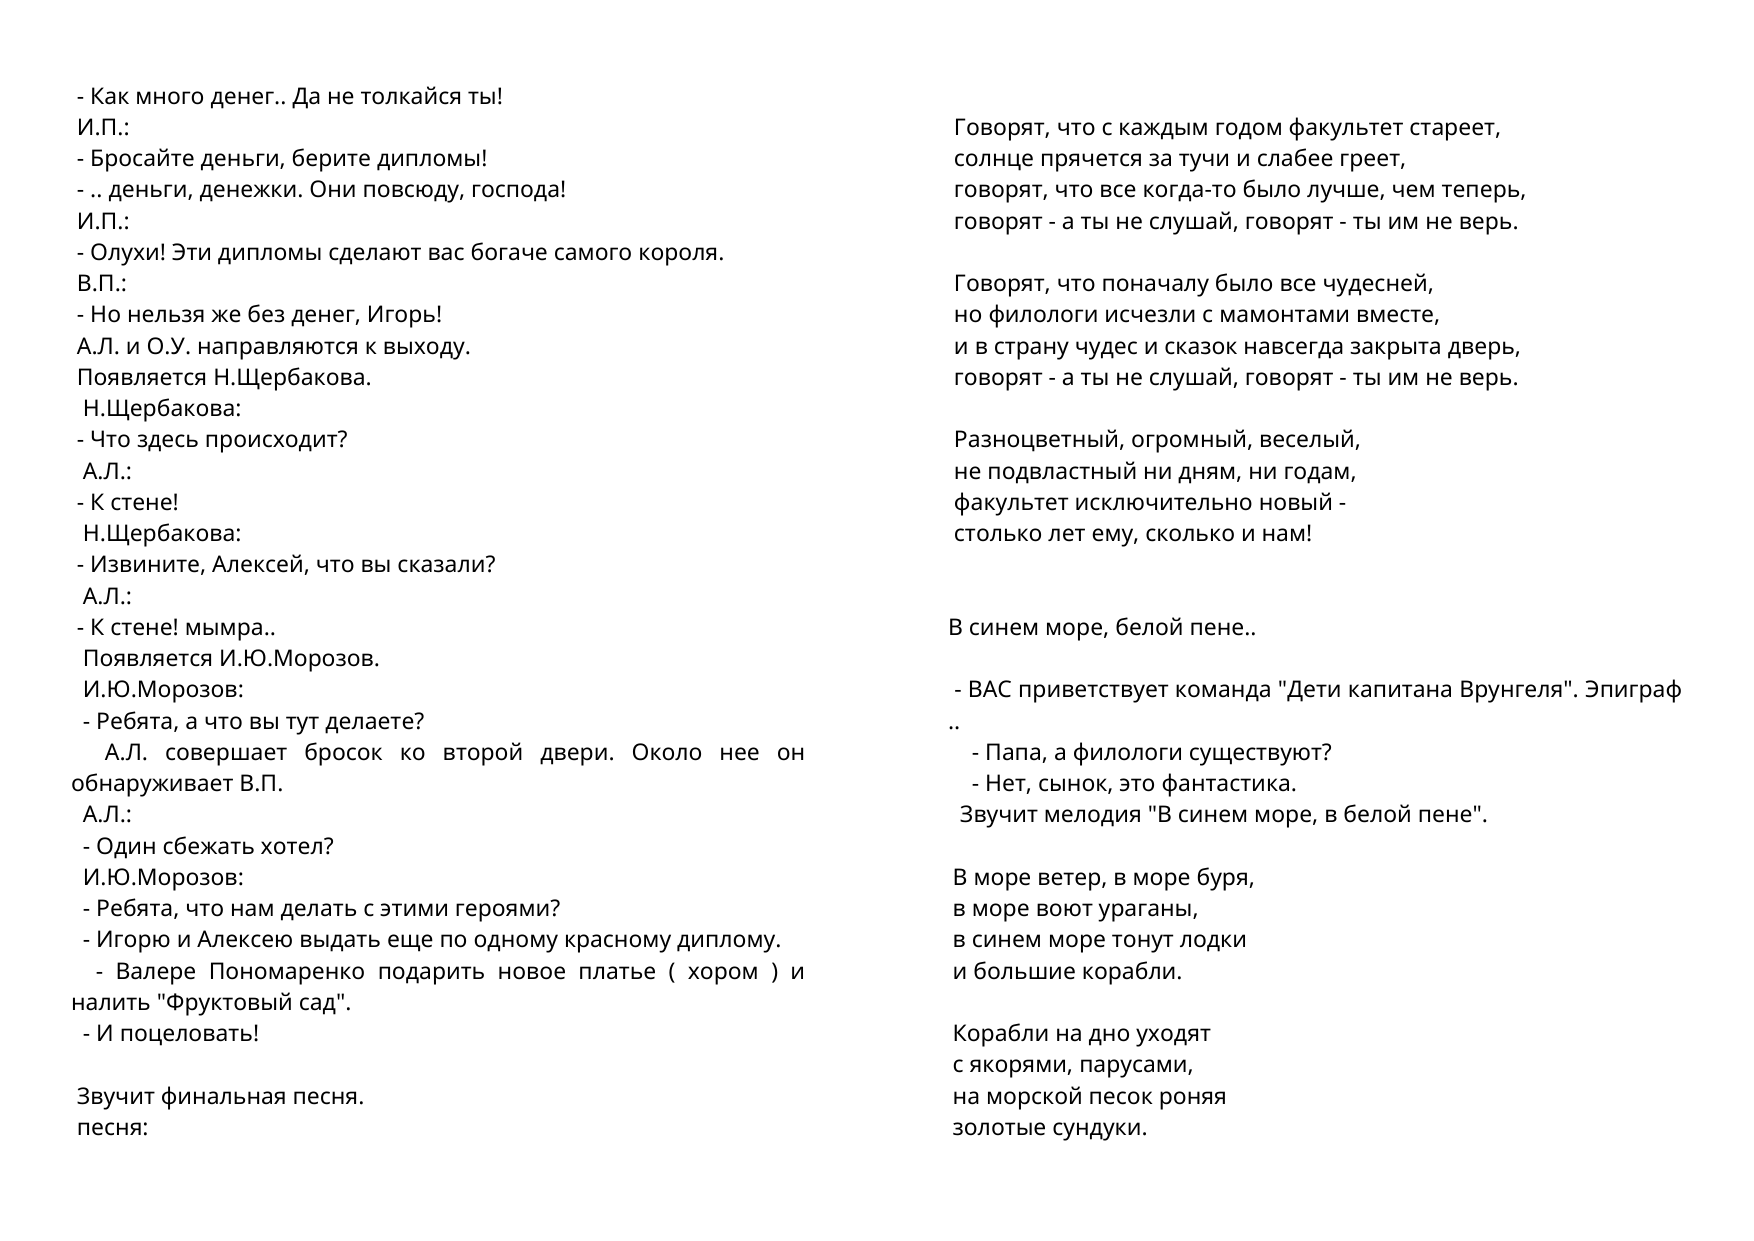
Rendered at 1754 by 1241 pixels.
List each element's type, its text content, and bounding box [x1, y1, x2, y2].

text говорят - а ты не слушай, говорят - ты им не верь. [948, 205, 1683, 236]
text В синем море, белой пене.. [948, 611, 1683, 642]
text с якорями, парусами, [948, 1048, 1683, 1080]
text в синем море тонут лодки [948, 923, 1683, 955]
text В море ветер, в море буря, [948, 861, 1683, 892]
text В.П.: [71, 267, 806, 298]
text Н.Щербакова: [71, 517, 806, 548]
text солнце прячется за тучи и слабее греет, [948, 142, 1683, 173]
text на морской песок роняя [948, 1080, 1683, 1111]
text А.Л. и О.У. направляются к выходу. [71, 330, 806, 361]
text - Нет, сынок, это фантастика. [948, 767, 1683, 798]
text говорят - а ты не слушай, говорят - ты им не верь. [948, 361, 1683, 392]
text не подвластный ни дням, ни годам, [948, 455, 1683, 486]
text - Игорю и Алексею выдать еще по одному красному диплому. [71, 923, 806, 955]
text и в страну чудес и сказок навсегда закрыта дверь, [948, 330, 1683, 361]
text Появляется И.Ю.Морозов. [71, 642, 806, 673]
text - Папа, а филологи существуют? [948, 736, 1683, 767]
text И.Ю.Морозов: [71, 673, 806, 705]
text - ВАС приветствует команда "Дети капитана Врунгеля". Эпиграф .. [948, 673, 1683, 736]
text Н.Щербакова: [71, 392, 806, 423]
text - Что здесь происходит? [71, 423, 806, 455]
text но филологи исчезли с мамонтами вместе, [948, 298, 1683, 330]
text - Бросайте деньги, берите дипломы! [71, 142, 806, 173]
text - Ребята, что нам делать с этими героями? [71, 892, 806, 923]
text Звучит финальная песня. [71, 1080, 806, 1111]
text Корабли на дно уходят [948, 1017, 1683, 1048]
text Разноцветный, огромный, веселый, [948, 423, 1683, 455]
text А.Л.: [71, 580, 806, 611]
text - Ребята, а что вы тут делаете? [71, 705, 806, 736]
text - Извините, Алексей, что вы сказали? [71, 548, 806, 580]
text Говорят, что с каждым годом факультет стареет, [948, 111, 1683, 142]
text - И поцеловать! [71, 1017, 806, 1048]
text - К стене! [71, 486, 806, 517]
text - Валере Пономаренко подарить новое платье ( хором ) и налить "Фруктовый сад". [71, 955, 806, 1017]
text А.Л.: [71, 798, 806, 830]
text золотые сундуки. [948, 1111, 1683, 1142]
text в море воют ураганы, [948, 892, 1683, 923]
text и большие корабли. [948, 955, 1683, 986]
text говорят, что все когда-то было лучше, чем теперь, [948, 173, 1683, 205]
text столько лет ему, сколько и нам! [948, 517, 1683, 548]
text факультет исключительно новый - [948, 486, 1683, 517]
text И.П.: [71, 205, 806, 236]
text - Олухи! Эти дипломы сделают вас богаче самого короля. [71, 236, 806, 267]
text песня: [71, 1111, 806, 1142]
text А.Л. совершает бросок ко второй двери. Около нее он обнаруживает В.П. [71, 736, 806, 798]
text - .. деньги, денежки. Они повсюду, господа! [71, 173, 806, 205]
text Появляется Н.Щербакова. [71, 361, 806, 392]
text И.Ю.Морозов: [71, 861, 806, 892]
text А.Л.: [71, 455, 806, 486]
text - Один сбежать хотел? [71, 830, 806, 861]
text Говорят, что поначалу было все чудесней, [948, 267, 1683, 298]
text Звучит мелодия "В синем море, в белой пене". [948, 798, 1683, 830]
text - Но нельзя же без денег, Игорь! [71, 298, 806, 330]
text И.П.: [71, 111, 806, 142]
text - К стене! мымра.. [71, 611, 806, 642]
text - Как много денег.. Да не толкайся ты! [71, 80, 806, 111]
